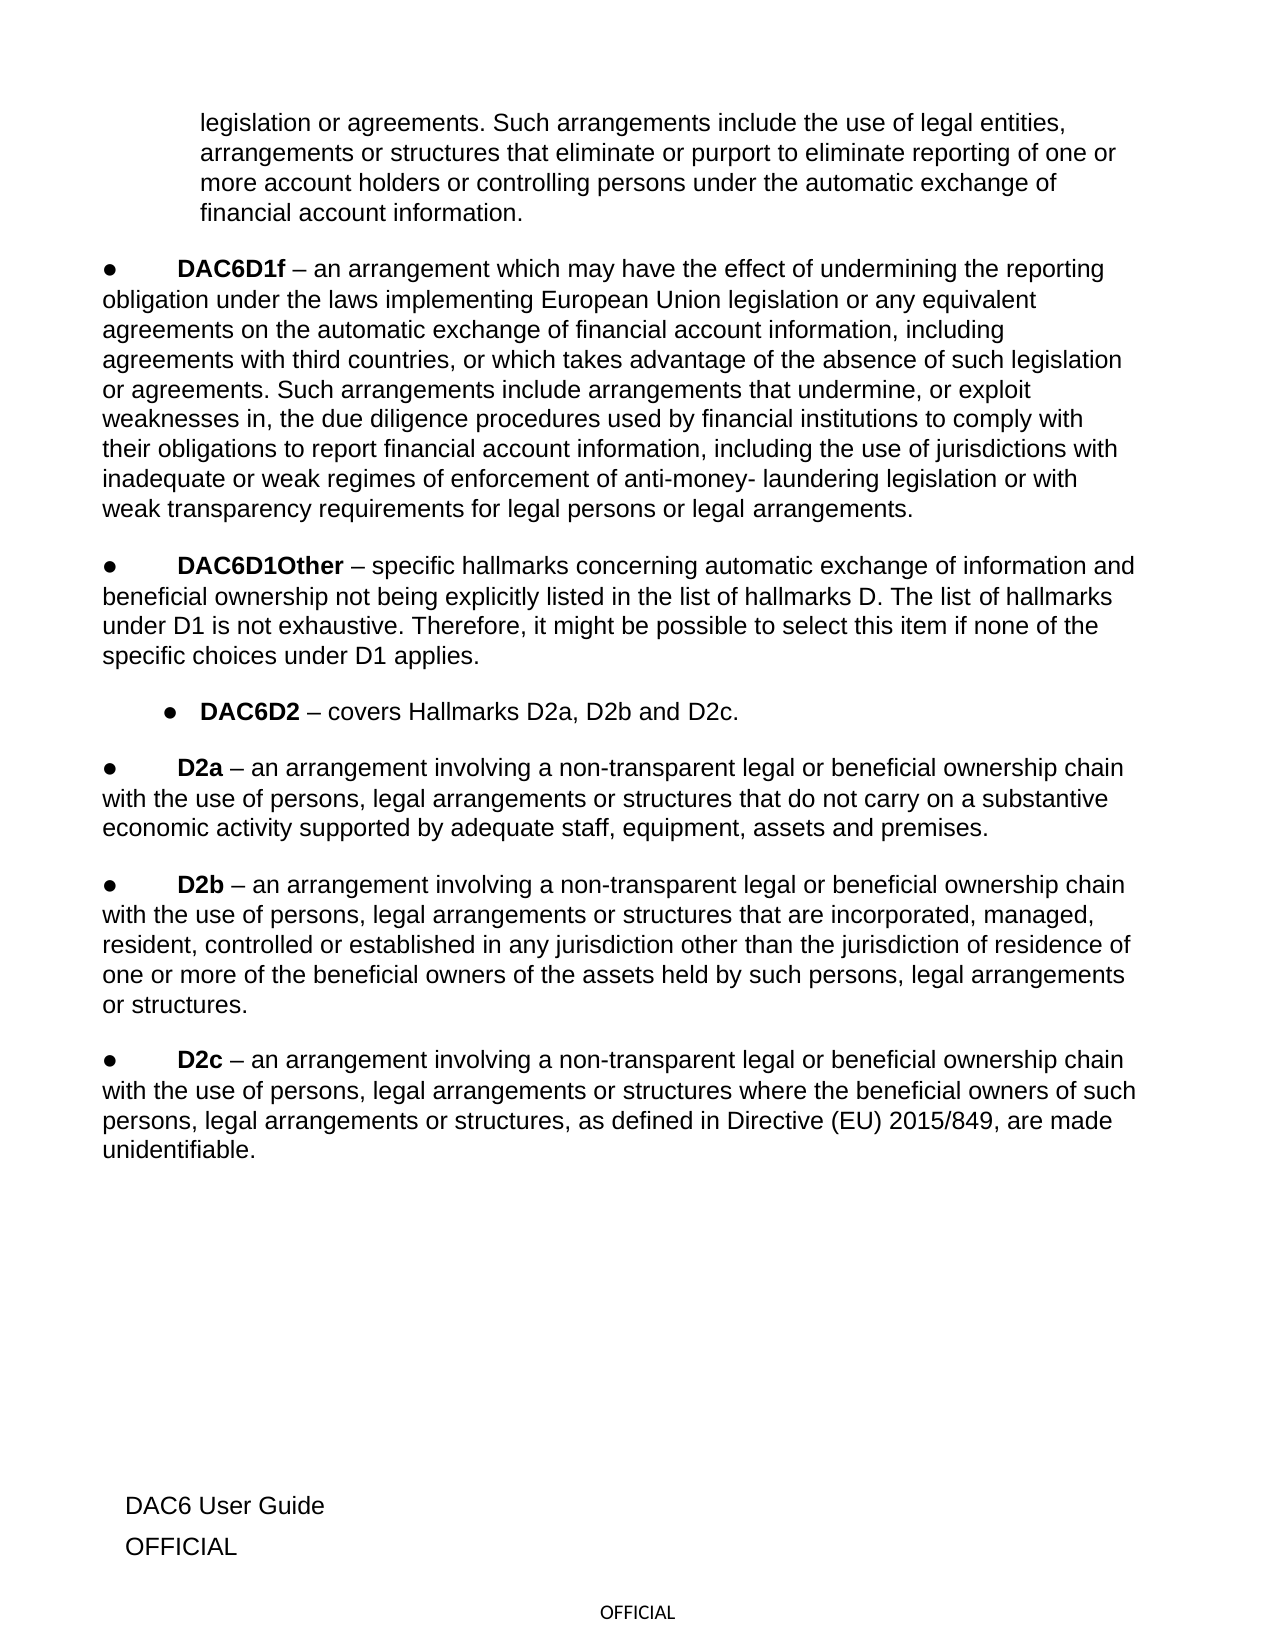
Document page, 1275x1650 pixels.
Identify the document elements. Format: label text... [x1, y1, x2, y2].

list D2b – an arrangement involving a non-transparent legal or beneficial ownership chain with the use of persons, legal arrangements or structures that are incorporated, managed, resident, controlled or established in any jurisdiction other than the jurisdiction of residence of one or more of the beneficial owners of the assets held by such persons, legal arrangements or structures. [102, 869, 1150, 1019]
text legislation or agreements. Such arrangements include the use of legal entities, arrangements or structures that eliminate or purport to eliminate reporting of one or more account holders or controlling persons under the automatic exchange of financial account information. [200, 108, 1119, 227]
list D2c – an arrangement involving a non-transparent legal or beneficial ownership chain with the use of persons, legal arrangements or structures where the beneficial owners of such persons, legal arrangements or structures, as defined in Directive (EU) 2015/849, are made unidentifiable. [102, 1045, 1148, 1164]
list DAC6D2 – covers Hallmarks D2a, D2b and D2c. [162, 696, 1164, 727]
list D2a – an arrangement involving a non-transparent legal or beneficial ownership chain with the use of persons, legal arrangements or structures that do not carry on a substantive economic activity supported by adequate staff, equipment, assets and premises. [102, 752, 1148, 842]
list DAC6D1Other – specific hallmarks concerning automatic exchange of information and beneficial ownership not being explicitly listed in the list of hallmarks D. The list of hallmarks under D1 is not exhaustive. Therefore, it might be possible to select this item if none of the specific choices under D1 applies. [102, 550, 1146, 669]
list DAC6D1f – an arrangement which may have the effect of undermining the reporting obligation under the laws implementing European Union legislation or any equivalent agreements on the automatic exchange of financial account information, including agreements with third countries, or which takes advantage of the absence of such legislation or agreements. Such arrangements include arrangements that undermine, or exploit weaknesses in, the due diligence procedures used by financial institutions to comply with their obligations to report financial account information, including the use of jurisdictions with inadequate or weak regimes of enforcement of anti-money- laundering legislation or with weak transparency requirements for legal persons or legal arrangements. [102, 253, 1140, 523]
